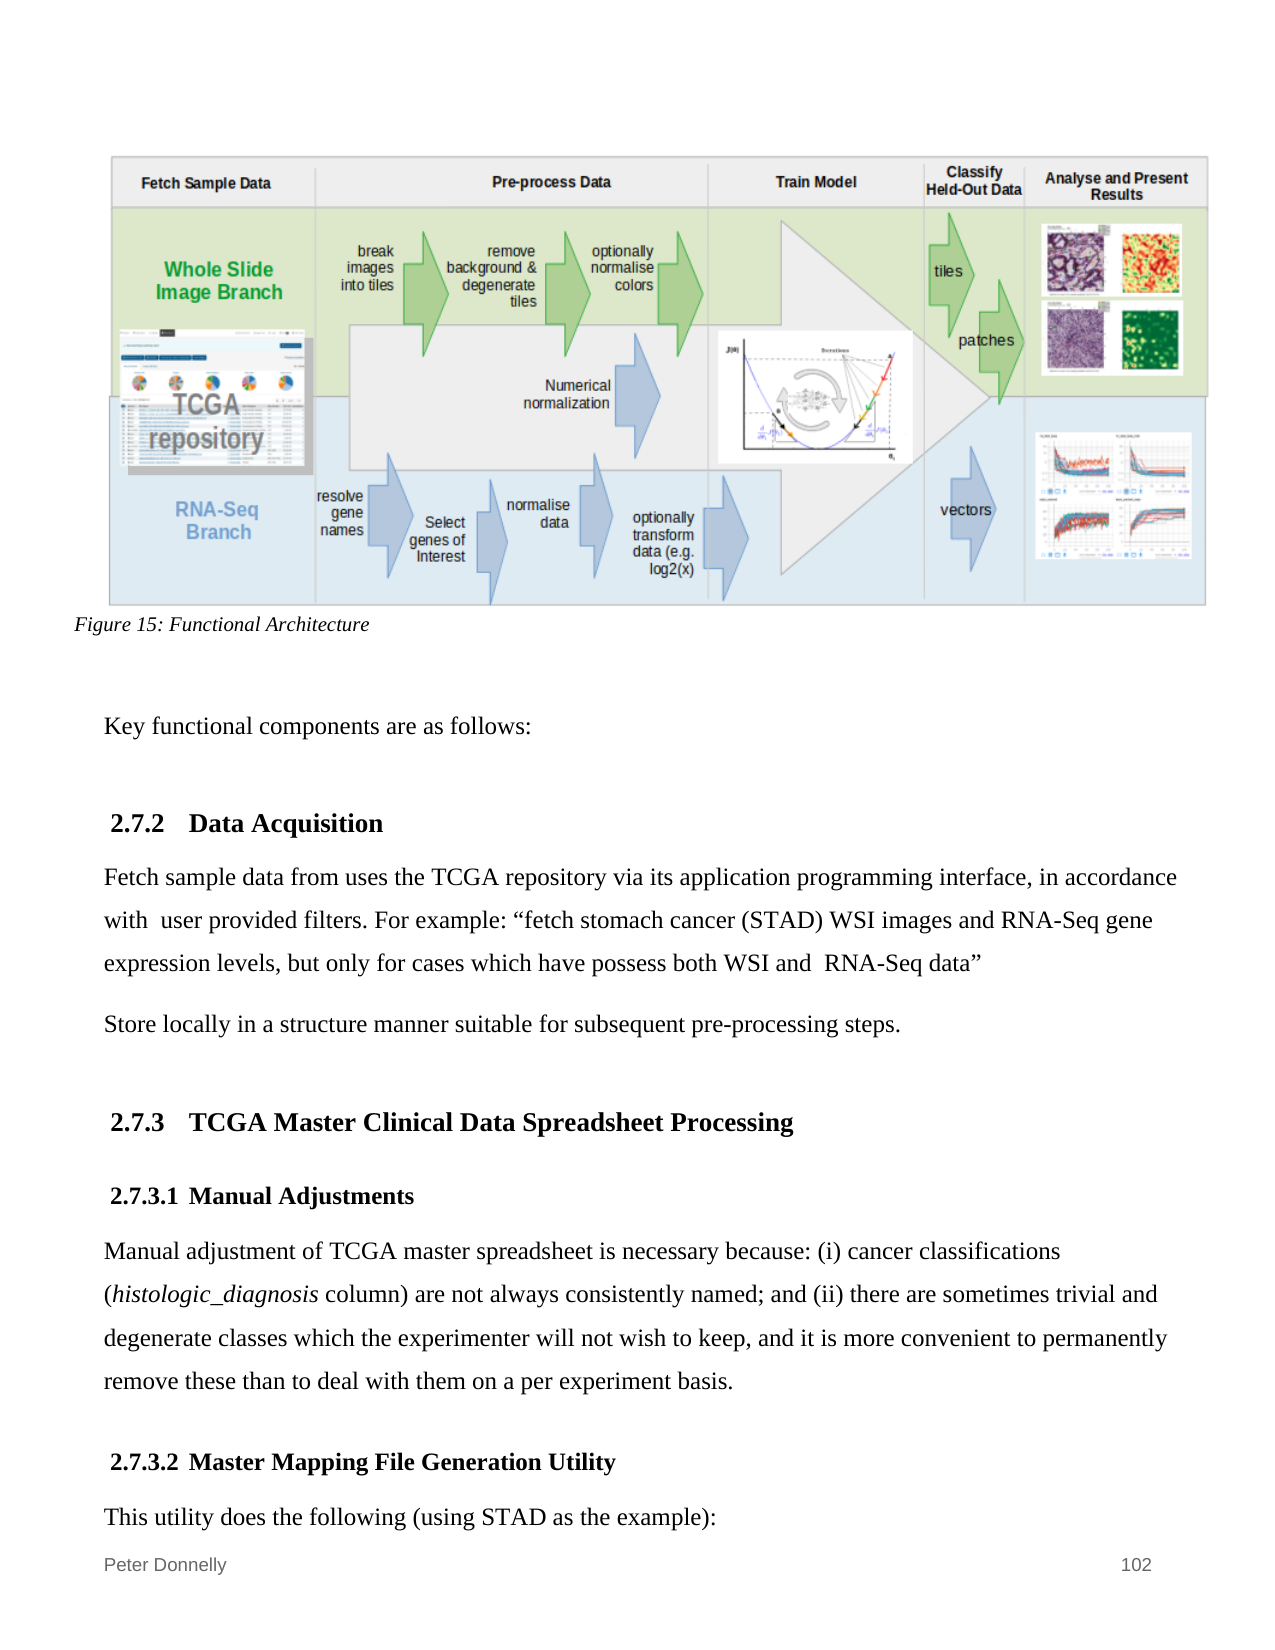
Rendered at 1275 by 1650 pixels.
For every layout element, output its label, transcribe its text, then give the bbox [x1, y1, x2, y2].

subtitle TCGA Master Clinical Data Spreadsheet Processing [103, 1106, 1181, 1137]
text Store locally in a structure manner suitable for subsequent pre-processing steps. [103, 1009, 1181, 1038]
text Figure 15: Functional Architecture [74, 612, 1246, 636]
text Fetch sample data from uses the TCGA repository via its application programming interface, in accordance with user provided filters. For example: “fetch stomach cancer (STAD) WSI images and RNA-Seq gene expression levels, but only for cases which have possess both WSI and RNA-Seq data” [103, 862, 1181, 977]
subtitle Master Mapping File Generation Utility [103, 1447, 1181, 1476]
text Key functional components are as follows: [103, 711, 1181, 740]
subtitle Manual Adjustments [103, 1181, 1181, 1210]
text This utility does the following (using STAD as the example): [103, 1502, 1181, 1531]
subtitle Data Acquisition [103, 807, 1181, 839]
picture [97, 146, 1223, 612]
text Manual adjustment of TCGA master spreadsheet is necessary because: (i) cancer classifications (histologic_diagnosis column) are not always consistently named; and (ii) there are sometimes trivial and degenerate classes which the experimenter will not wish to keep, and it is more convenient to permanently remove these than to deal with them on a per experiment basis. [103, 1236, 1181, 1394]
